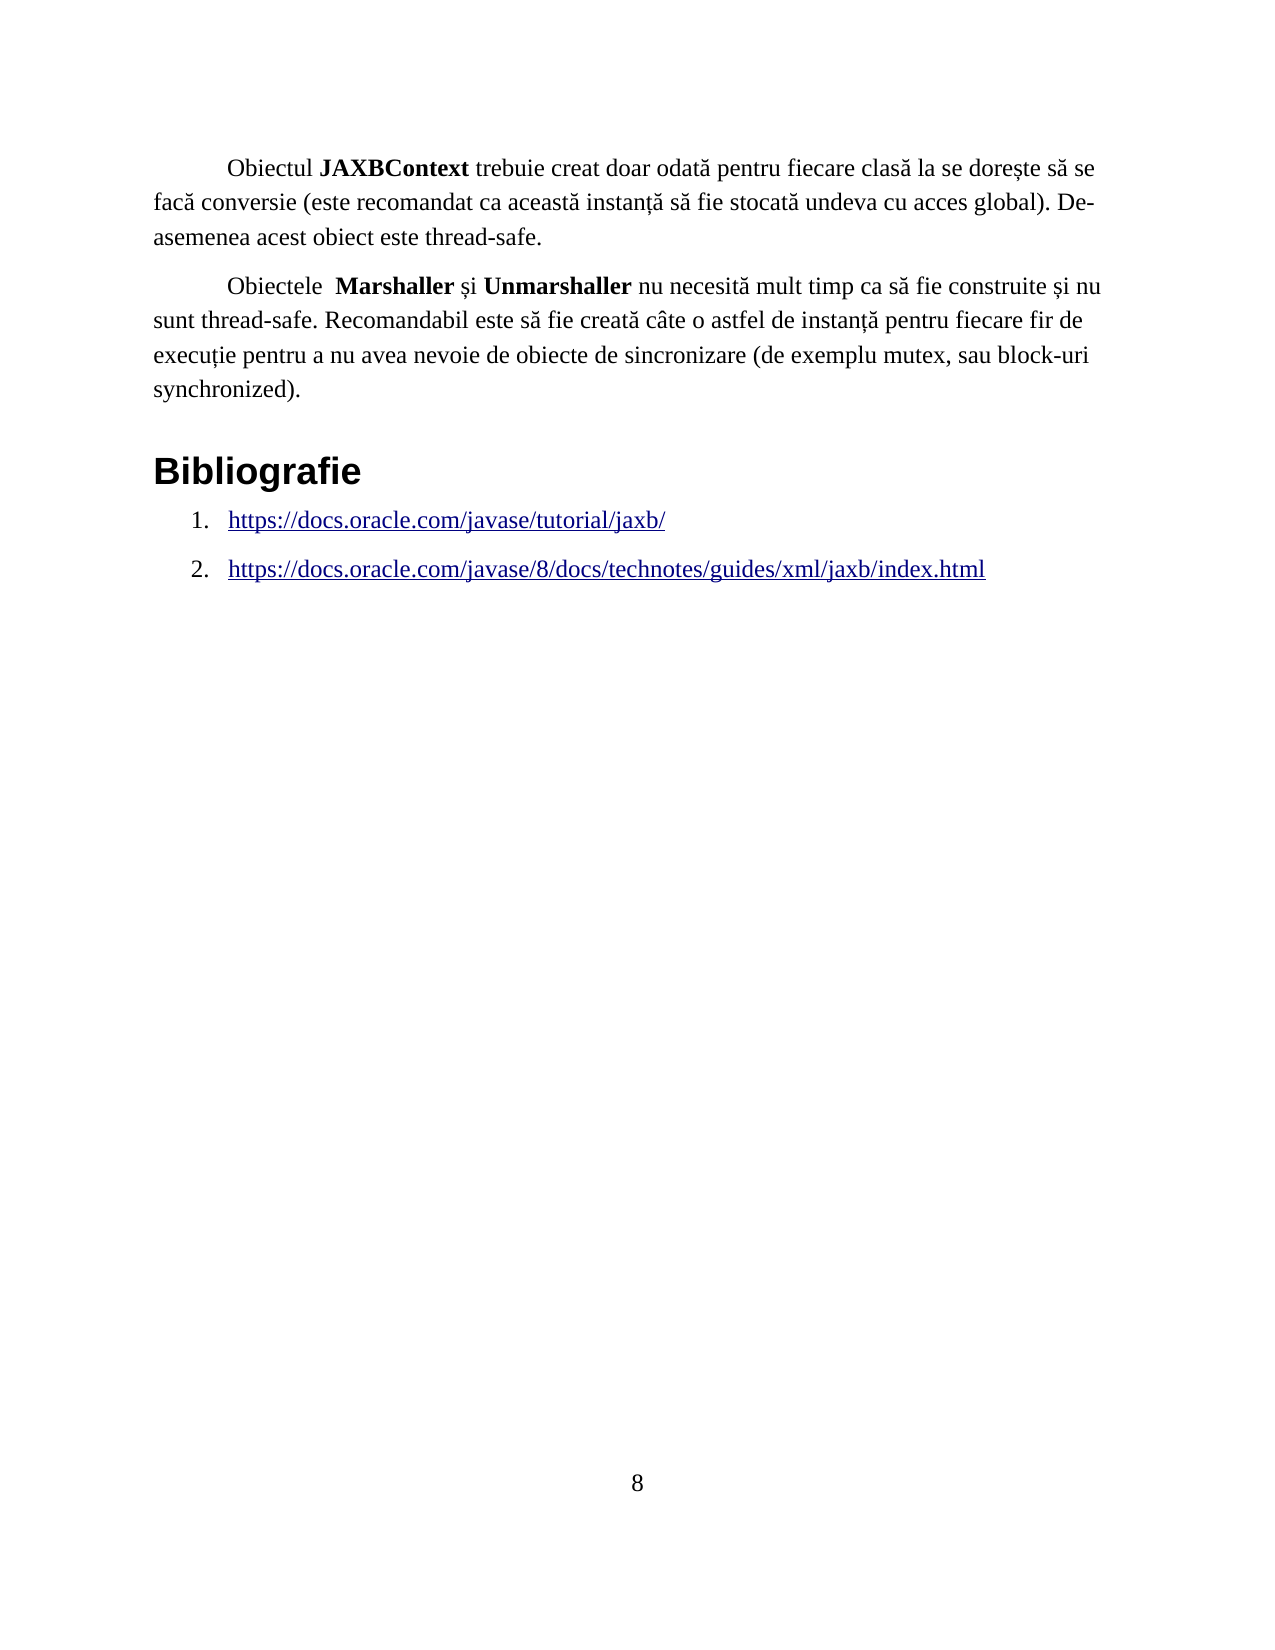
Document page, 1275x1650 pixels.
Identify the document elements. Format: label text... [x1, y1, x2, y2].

text Obiectul JAXBContext trebuie creat doar odată pentru fiecare clasă la se dorește să se facă conversie (este recomandat ca această instanță să fie stocată undeva cu acces global). De-asemenea acest obiect este thread-safe. [153, 153, 1122, 251]
subtitle Bibliografie [153, 448, 1122, 492]
list https://docs.oracle.com/javase/tutorial/jaxb/ [191, 505, 1122, 533]
text Obiectele Marshaller și Unmarshaller nu necesită mult timp ca să fie construite și nu sunt thread-safe. Recomandabil este să fie creată câte o astfel de instanță pentru fiecare fir de execuție pentru a nu avea nevoie de obiecte de sincronizare (de exemplu mutex, sau block-uri synchronized). [153, 271, 1122, 403]
list https://docs.oracle.com/javase/8/docs/technotes/guides/xml/jaxb/index.html [191, 554, 1122, 582]
